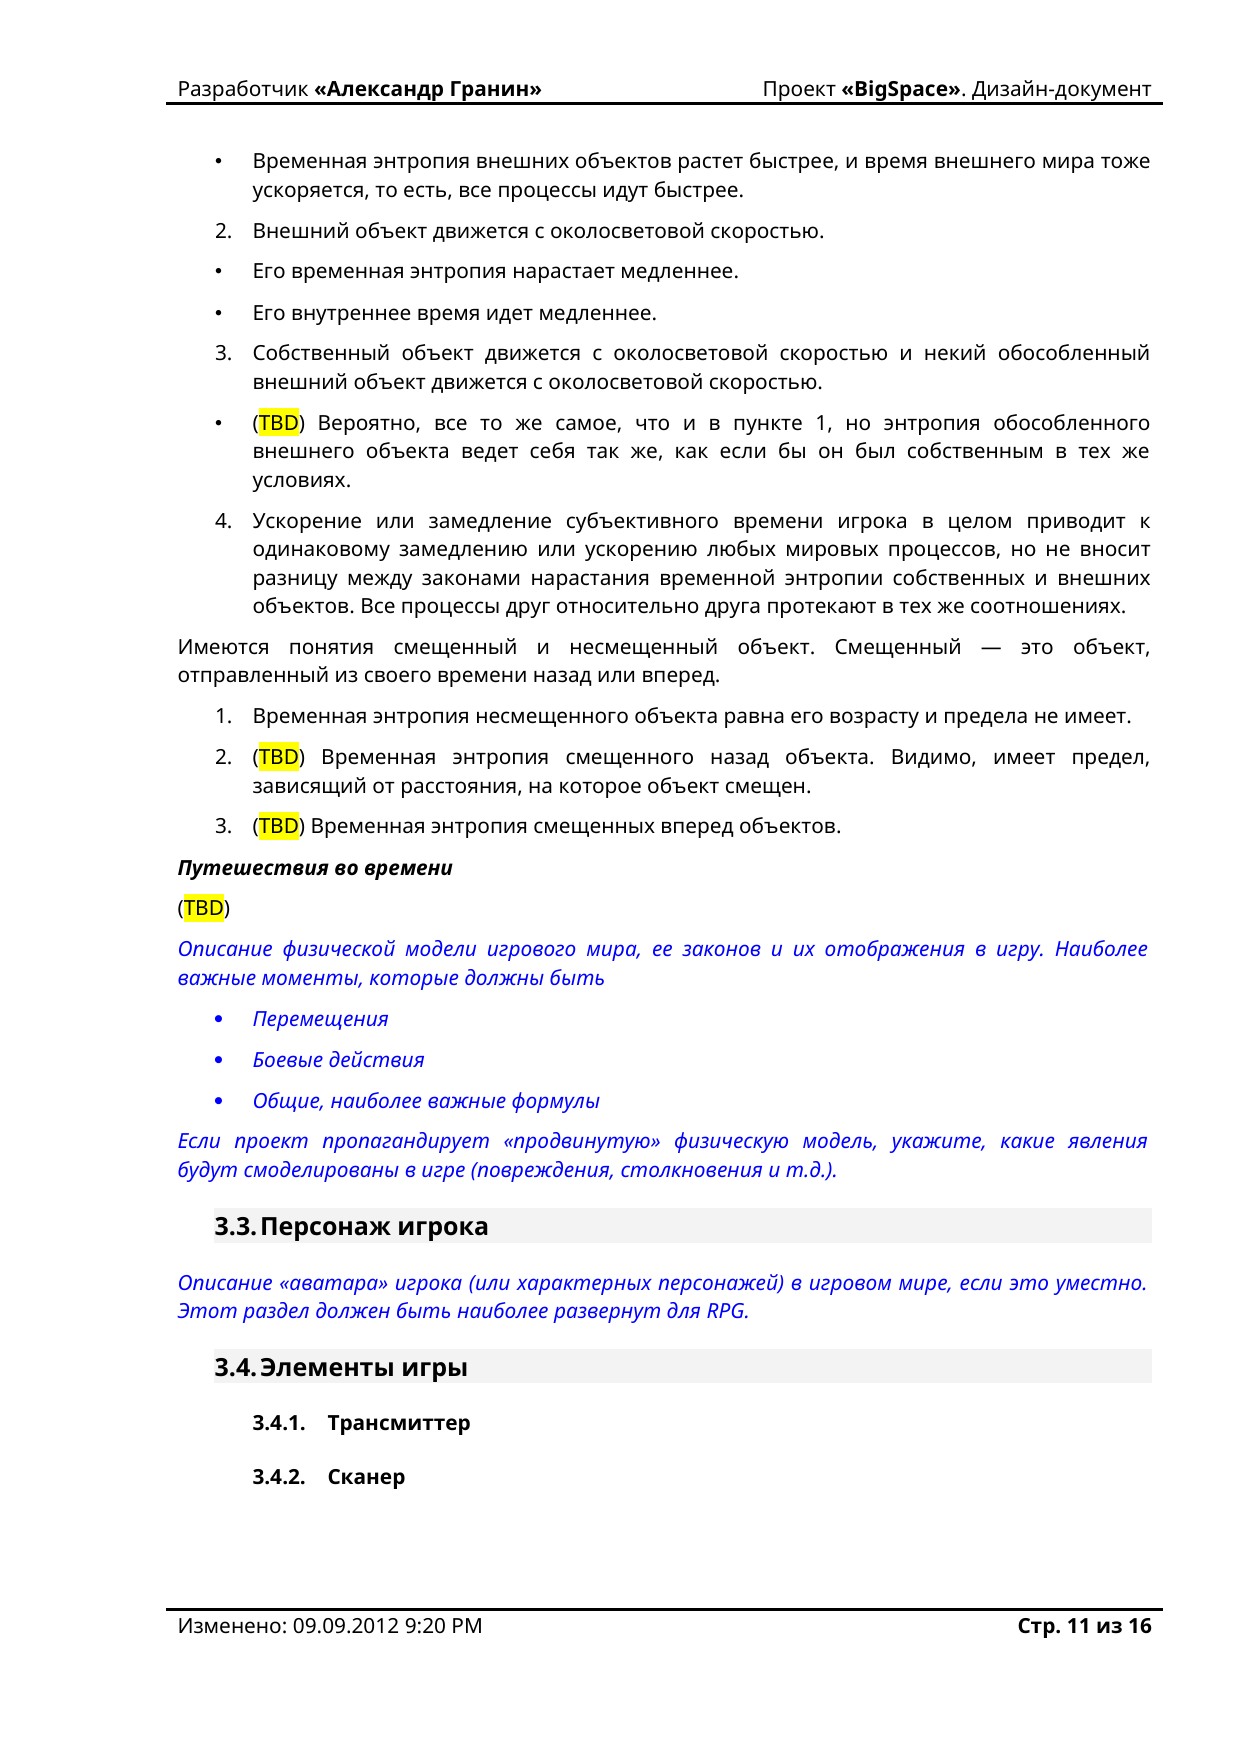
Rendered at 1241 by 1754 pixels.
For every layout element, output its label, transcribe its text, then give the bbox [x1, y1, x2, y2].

list Его временная энтропия нарастает медленнее. [215, 257, 1152, 285]
subtitle Сканер [252, 1462, 1152, 1490]
subtitle Элементы игры [214, 1349, 1152, 1383]
list Его внутреннее время идет медленнее. [215, 298, 1152, 326]
list Временная энтропия внешних объектов растет быстрее, и время внешнего мира тоже ускоряется, то есть, все процессы идут быстрее. [215, 146, 1152, 203]
list Боевые действия [215, 1045, 1152, 1073]
text (TBD) [177, 893, 1152, 922]
text Описание «аватара» игрока (или характерных персонажей) в игровом мире, если это уместно. Этот раздел должен быть наиболее развернут для RPG. [177, 1268, 1152, 1324]
list Собственный объект движется с околосветовой скоростью и некий обособленный внешний объект движется с околосветовой скоростью. [215, 338, 1152, 395]
text Если проект пропагандирует «продвинутую» физическую модель, укажите, какие явления будут смоделированы в игре (повреждения, столкновения и т.д.). [177, 1127, 1152, 1183]
list Перемещения [215, 1004, 1152, 1032]
list Общие, наиболее важные формулы [215, 1086, 1152, 1114]
text Описание физической модели игрового мира, ее законов и их отображения в игру. Наиболее важные моменты, которые должны быть [177, 934, 1152, 991]
list (TBD) Временная энтропия смещенных вперед объектов. [215, 812, 1152, 840]
text Путешествия во времени [177, 853, 1152, 881]
text Имеются понятия смещенный и несмещенный объект. Смещенный — это объект, отправленный из своего времени назад или вперед. [177, 632, 1152, 689]
subtitle Трансмиттер [252, 1408, 1152, 1437]
list (TBD) Временная энтропия смещенного назад объекта. Видимо, имеет предел, зависящий от расстояния, на которое объект смещен. [215, 742, 1152, 799]
list Внешний объект движется с околосветовой скоростью. [215, 216, 1152, 244]
list Временная энтропия несмещенного объекта равна его возрасту и предела не имеет. [215, 701, 1152, 730]
list Ускорение или замедление субъективного времени игрока в целом приводит к одинаковому замедлению или ускорению любых мировых процессов, но не вносит разницу между законами нарастания временной энтропии собственных и внешних объектов. Все процессы друг относительно друга протекают в тех же соотношениях. [215, 506, 1152, 619]
subtitle Персонаж игрока [214, 1208, 1152, 1243]
list (TBD) Вероятно, все то же самое, что и в пункте 1, но энтропия обособленного внешнего объекта ведет себя так же, как если бы он был собственным в тех же условиях. [215, 408, 1152, 493]
